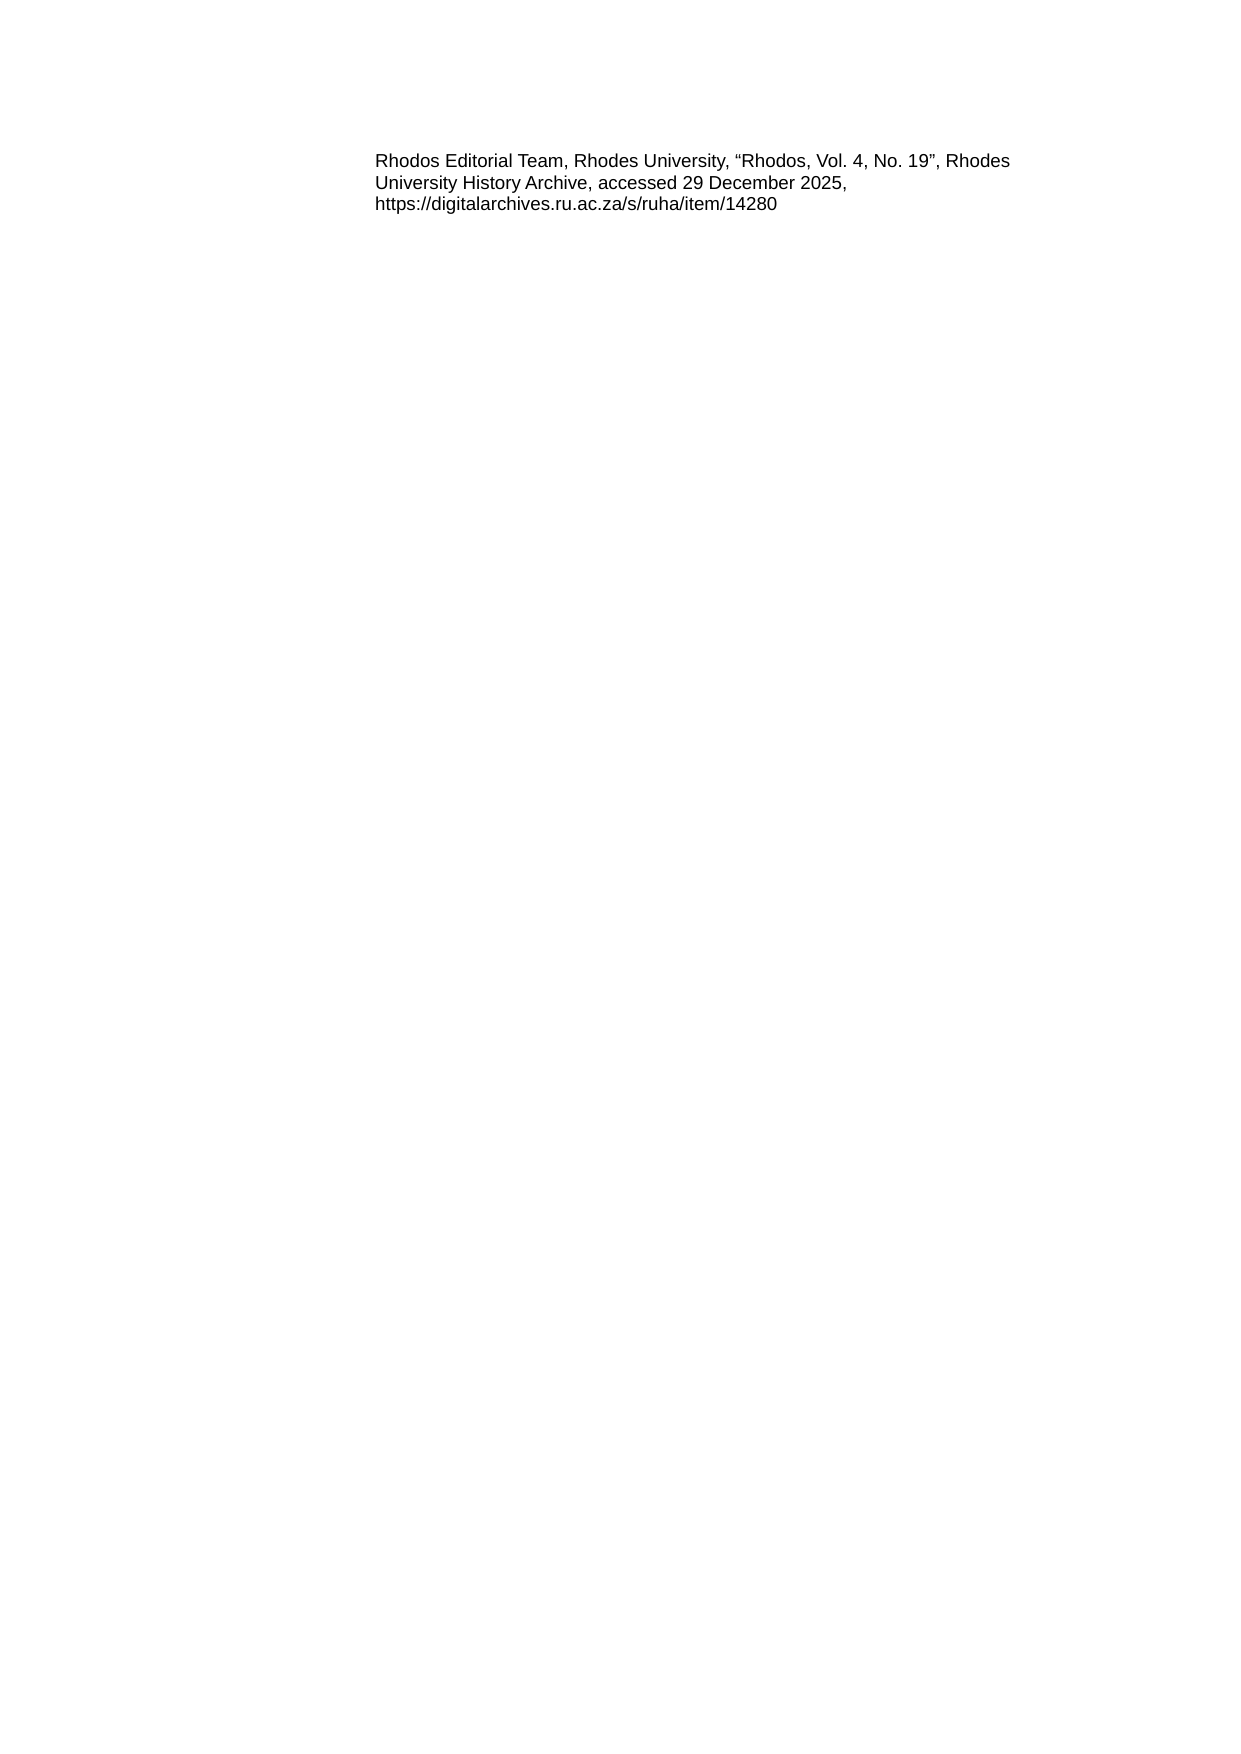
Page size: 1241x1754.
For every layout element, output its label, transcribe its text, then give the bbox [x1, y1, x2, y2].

text Rhodos Editorial Team, Rhodes University, “Rhodos, Vol. 4, No. 19”, Rhodes University History Archive, accessed 29 December 2025, https://digitalarchives.ru.ac.za/s/ruha/item/14280 [375, 150, 1090, 215]
